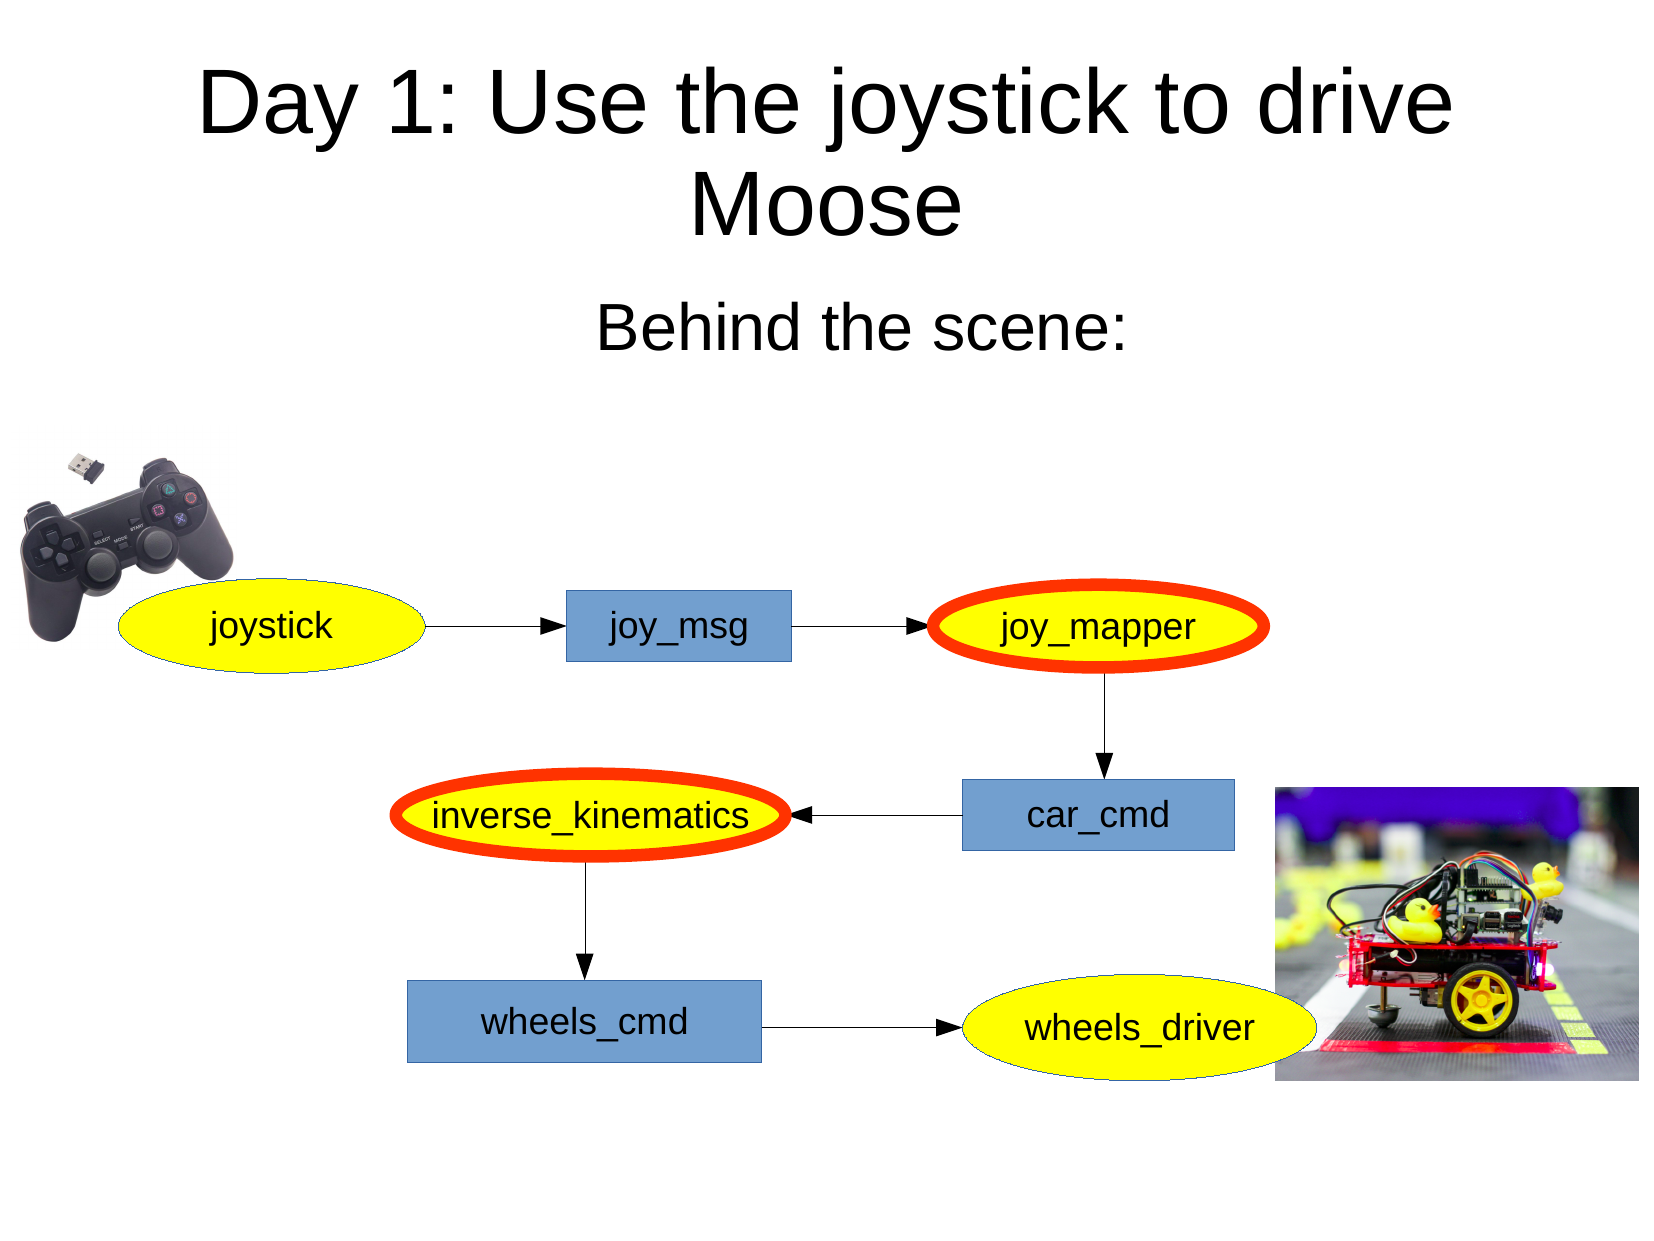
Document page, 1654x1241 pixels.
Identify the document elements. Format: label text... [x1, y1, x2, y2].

text_box joy_msg [566, 590, 792, 662]
title Day 1: Use the joystick to drive Moose [82, 49, 1571, 257]
text_box car_cmd [962, 779, 1235, 851]
text_box wheels_cmd [407, 980, 762, 1063]
picture [11, 425, 82, 650]
text_box joystick [118, 578, 426, 674]
list Behind the scene: [82, 290, 1571, 1010]
text_box joy_mapper [933, 584, 1264, 668]
text_box inverse_kinematics [395, 773, 786, 857]
picture [1275, 787, 1639, 1081]
text_box wheels_driver [962, 974, 1317, 1081]
